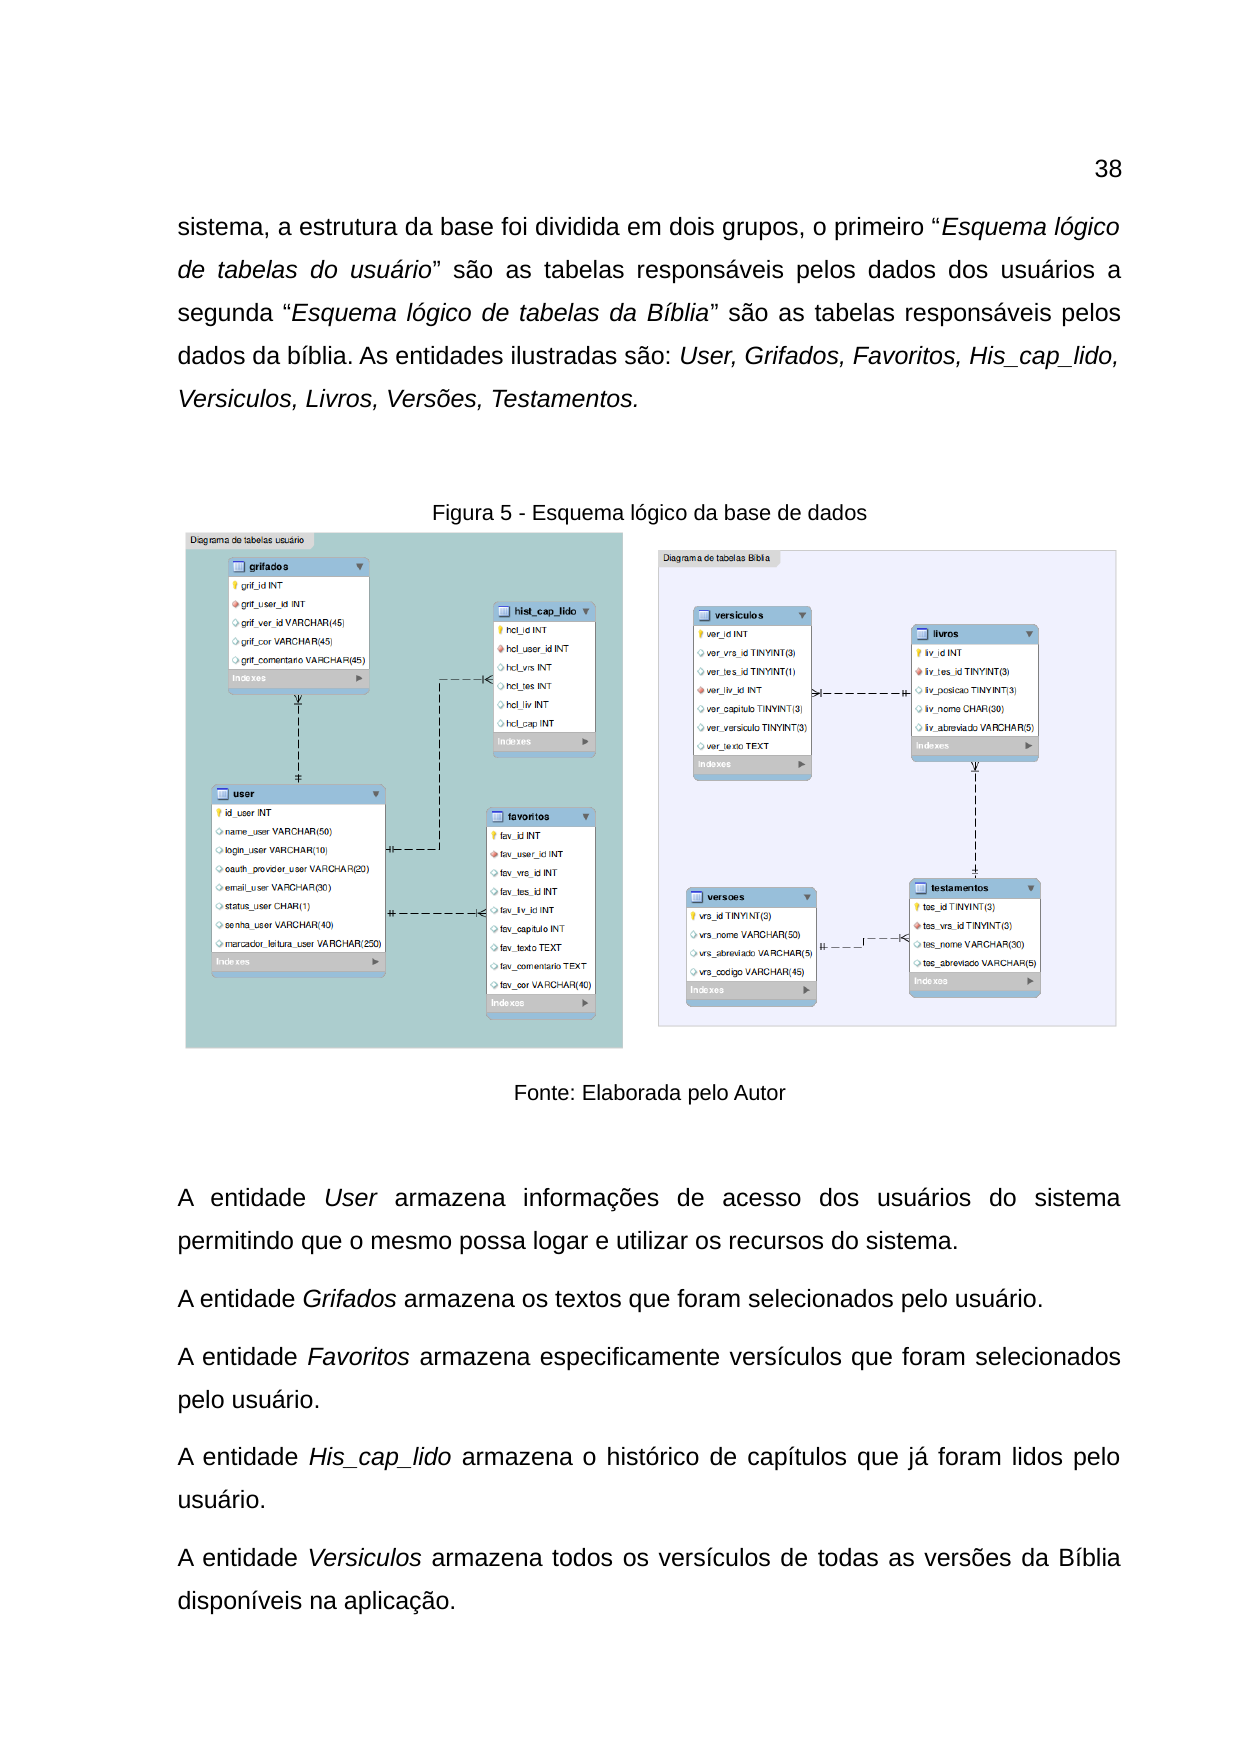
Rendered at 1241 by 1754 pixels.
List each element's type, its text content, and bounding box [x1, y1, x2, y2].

text A entidade Favoritos armazena especificamente versículos que foram selecionados pelo usuário. [177, 1342, 1122, 1413]
text Fonte: Elaborada pelo Autor [186, 1079, 1114, 1105]
text sistema, a estrutura da base foi dividida em dois grupos, o primeiro “Esquema lógico de tabelas do usuário” são as tabelas responsáveis pelos dados dos usuários a segunda “Esquema lógico de tabelas da Bíblia” são as tabelas responsáveis pelos dados da bíblia. As entidades ilustradas são: User, Grifados, Favoritos, His_cap_lido, Versiculos, Livros, Versões, Testamentos. [177, 212, 1122, 413]
text Figura 5 - Esquema lógico da base de dados [186, 500, 1114, 525]
text A entidade User armazena informações de acesso dos usuários do sistema permitindo que o mesmo possa logar e utilizar os recursos do sistema. [177, 1183, 1122, 1255]
text A entidade His_cap_lido armazena o histórico de capítulos que já foram lidos pelo usuário. [177, 1442, 1122, 1514]
picture [177, 525, 1123, 1055]
text A entidade Grifados armazena os textos que foram selecionados pelo usuário. [177, 1284, 1122, 1313]
text A entidade Versiculos armazena todos os versículos de todas as versões da Bíblia disponíveis na aplicação. [177, 1543, 1122, 1615]
